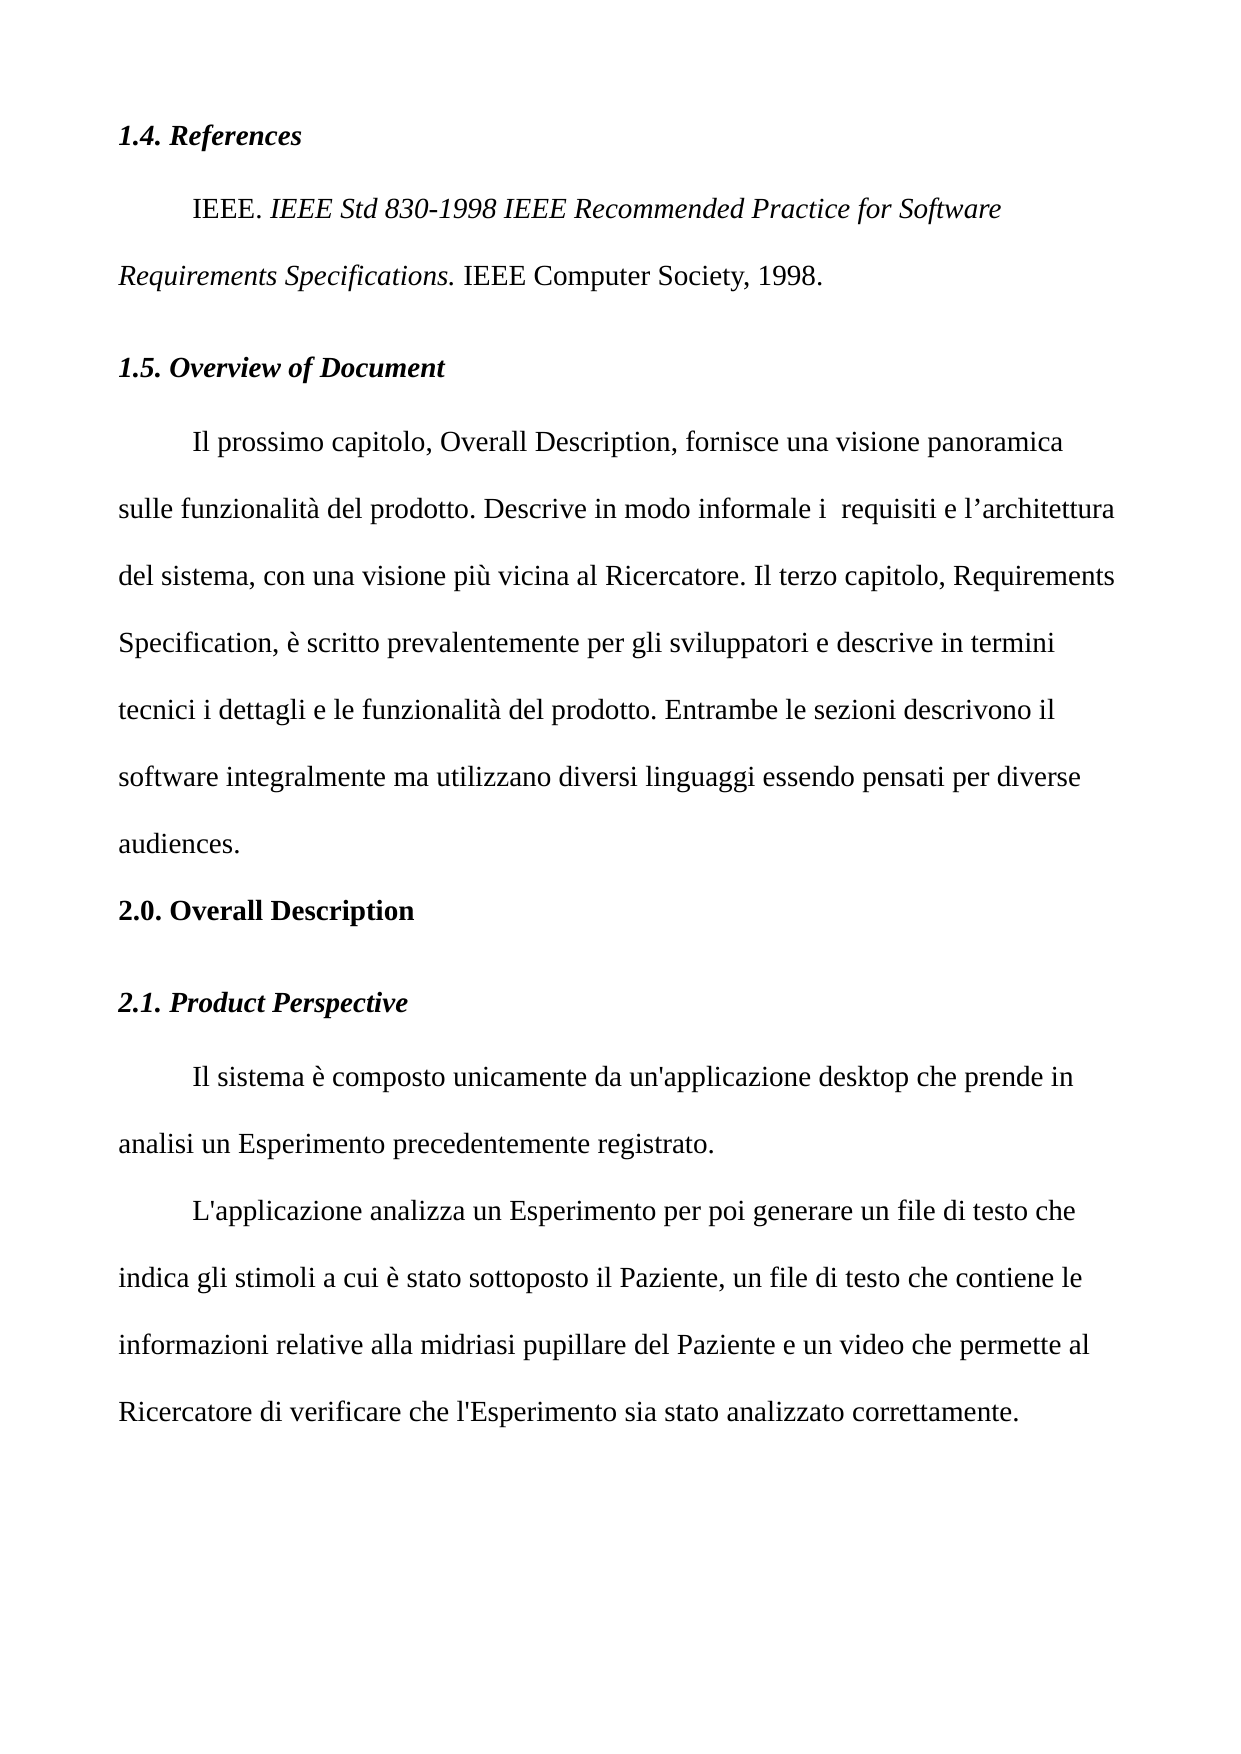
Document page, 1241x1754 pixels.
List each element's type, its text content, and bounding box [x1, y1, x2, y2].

subtitle 2.1. Product Perspective [118, 986, 1122, 1019]
text IEEE. IEEE Std 830-1998 IEEE Recommended Practice for Software Requirements Specifications. IEEE Computer Society, 1998. [43, 191, 1122, 292]
subtitle 1.5. Overview of Document [118, 351, 1122, 384]
text Il prossimo capitolo, Overall Description, fornisce una visione panoramica sulle funzionalità del prodotto. Descrive in modo informale i requisiti e l’architettura del sistema, con una visione più vicina al Ricercatore. Il terzo capitolo, Requirements Specification, è scritto prevalentemente per gli sviluppatori e descrive in termini tecnici i dettagli e le funzionalità del prodotto. Entrambe le sezioni descrivono il software integralmente ma utilizzano diversi linguaggi essendo pensati per diverse audiences. [118, 424, 1122, 860]
subtitle 1.4. References [118, 118, 1122, 152]
text Il sistema è composto unicamente da un'applicazione desktop che prende in analisi un Esperimento precedentemente registrato. [118, 1059, 1122, 1159]
text L'applicazione analizza un Esperimento per poi generare un file di testo che indica gli stimoli a cui è stato sottoposto il Paziente, un file di testo che contiene le informazioni relative alla midriasi pupillare del Paziente e un video che permette al Ricercatore di verificare che l'Esperimento sia stato analizzato correttamente. [118, 1193, 1122, 1428]
subtitle 2.0. Overall Description [118, 893, 1122, 927]
